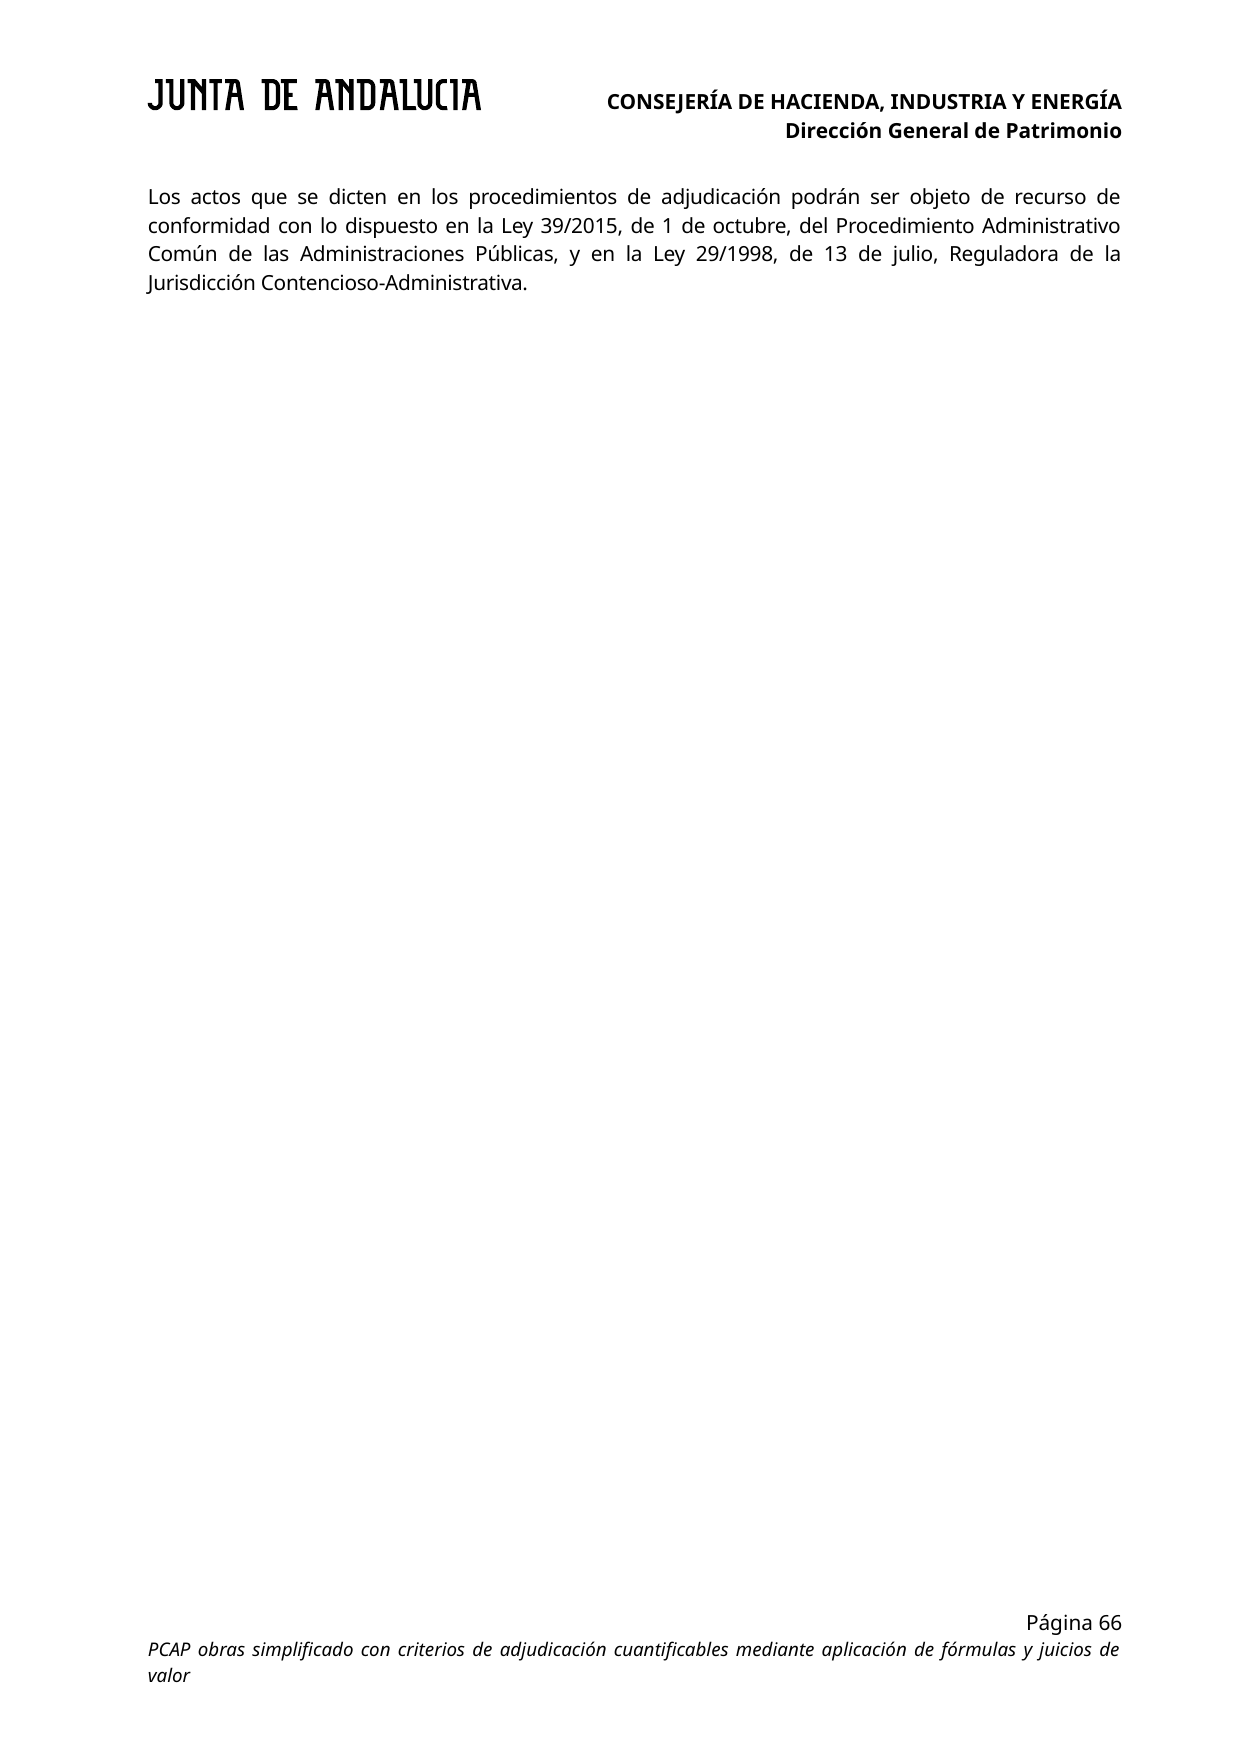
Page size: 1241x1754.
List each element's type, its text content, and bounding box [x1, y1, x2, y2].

text Los actos que se dicten en los procedimientos de adjudicación podrán ser objeto de recurso de conformidad con lo dispuesto en la Ley 39/2015, de 1 de octubre, del Procedimiento Administrativo Común de las Administraciones Públicas, y en la Ley 29/1998, de 13 de julio, Reguladora de la Jurisdicción Contencioso-Administrativa. [148, 182, 1122, 296]
